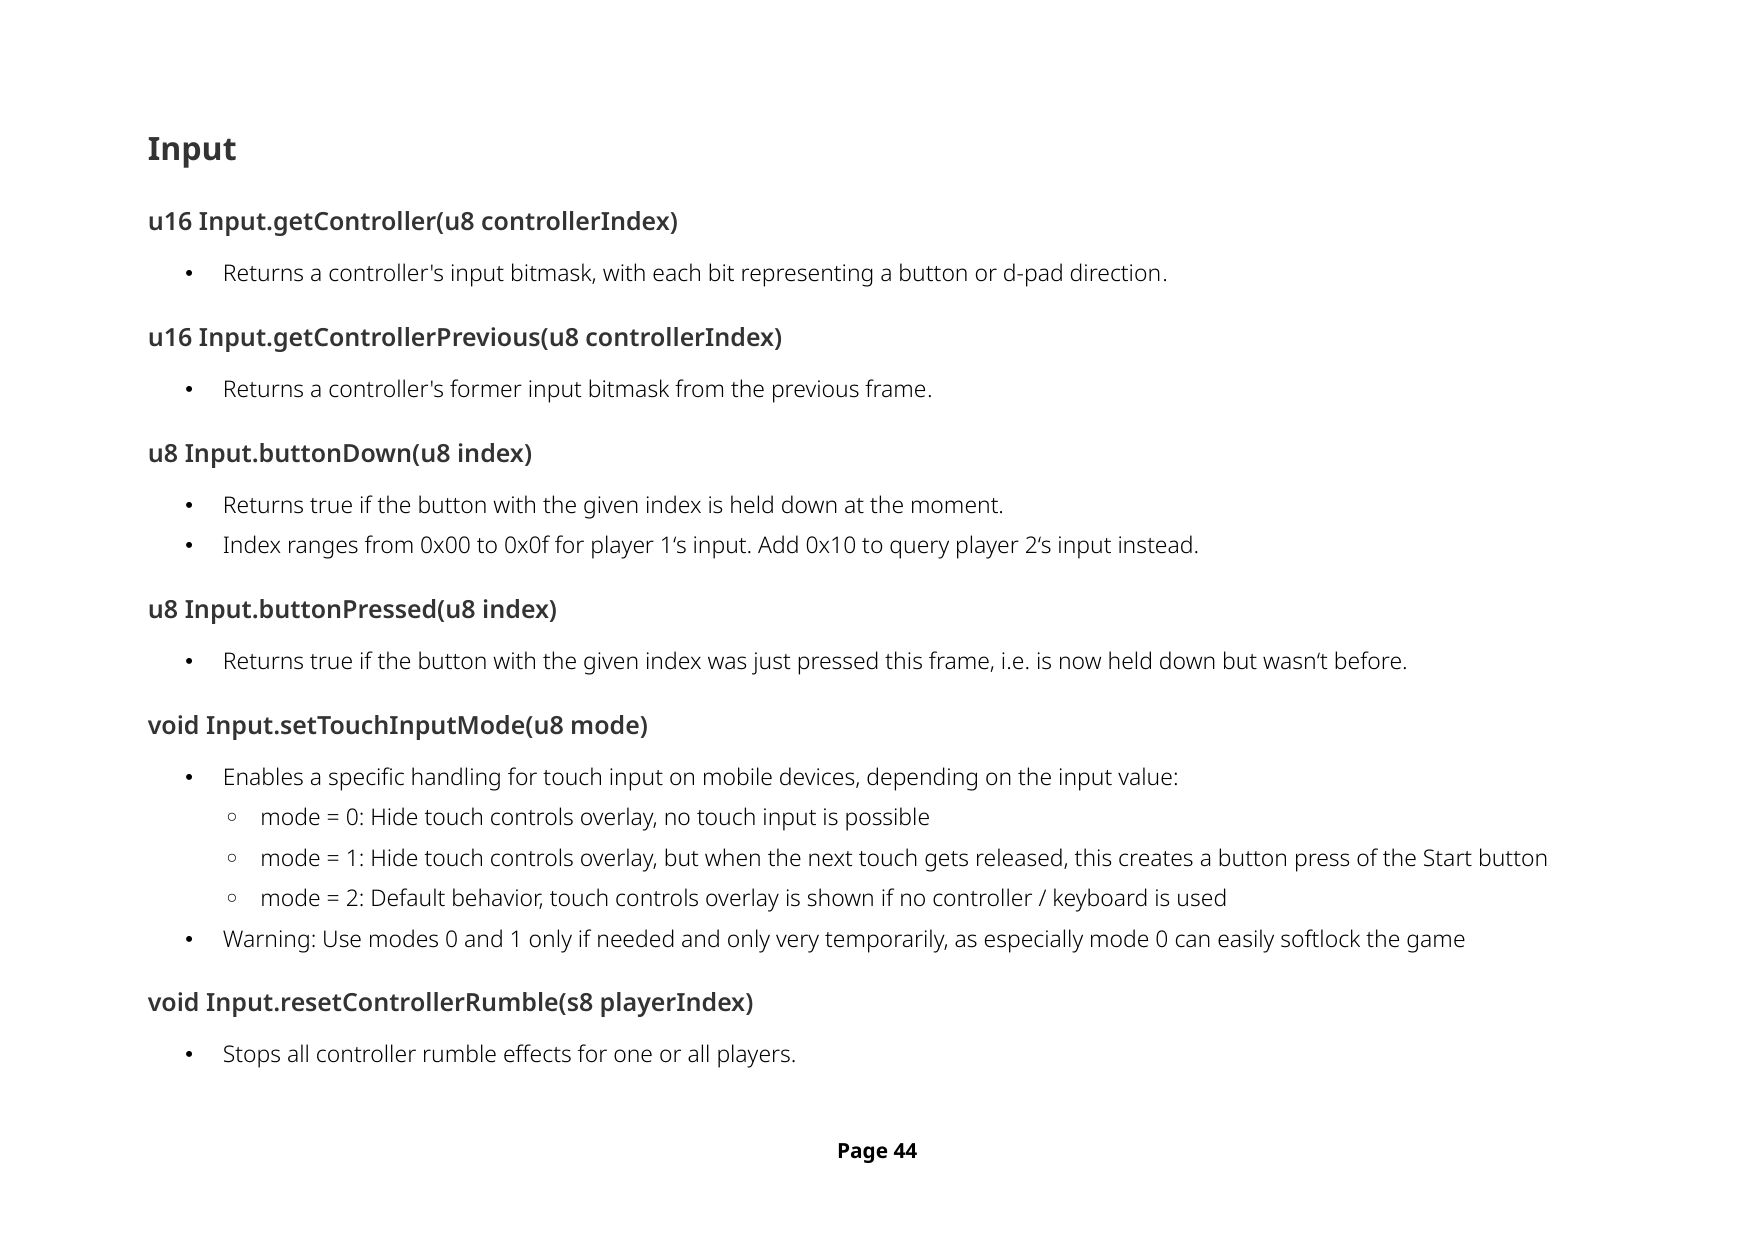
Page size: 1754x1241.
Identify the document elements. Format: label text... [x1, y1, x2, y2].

subtitle u16 Input.getController(u8 controllerIndex) [148, 204, 1606, 238]
list mode = 0: Hide touch controls overlay, no touch input is possible [223, 801, 1606, 832]
list mode = 1: Hide touch controls overlay, but when the next touch gets released, this creates a button press of the Start button [223, 842, 1606, 873]
list Returns a controller's former input bitmask from the previous frame. [185, 373, 1606, 404]
subtitle u8 Input.buttonDown(u8 index) [148, 435, 1606, 469]
subtitle Input [148, 126, 1606, 170]
list Returns true if the button with the given index is held down at the moment. [185, 489, 1606, 520]
list Warning: Use modes 0 and 1 only if needed and only very temporarily, as especially mode 0 can easily softlock the game [185, 922, 1606, 954]
list Returns a controller's input bitmask, with each bit representing a button or d-pad direction. [185, 257, 1606, 288]
list Index ranges from 0x00 to 0x0f for player 1‘s input. Add 0x10 to query player 2‘s input instead. [185, 529, 1606, 560]
list Stops all controller rumble effects for one or all players. [185, 1038, 1606, 1069]
subtitle void Input.resetControllerRumble(s8 playerIndex) [148, 985, 1606, 1019]
list Returns true if the button with the given index was just pressed this frame, i.e. is now held down but wasn‘t before. [185, 645, 1606, 676]
subtitle void Input.setTouchInputMode(u8 mode) [148, 707, 1606, 742]
list mode = 2: Default behavior, touch controls overlay is shown if no controller / keyboard is used [223, 882, 1606, 913]
list Enables a specific handling for touch input on mobile devices, depending on the input value: [185, 761, 1606, 792]
subtitle u8 Input.buttonPressed(u8 index) [148, 592, 1606, 626]
subtitle u16 Input.getControllerPrevious(u8 controllerIndex) [148, 319, 1606, 354]
